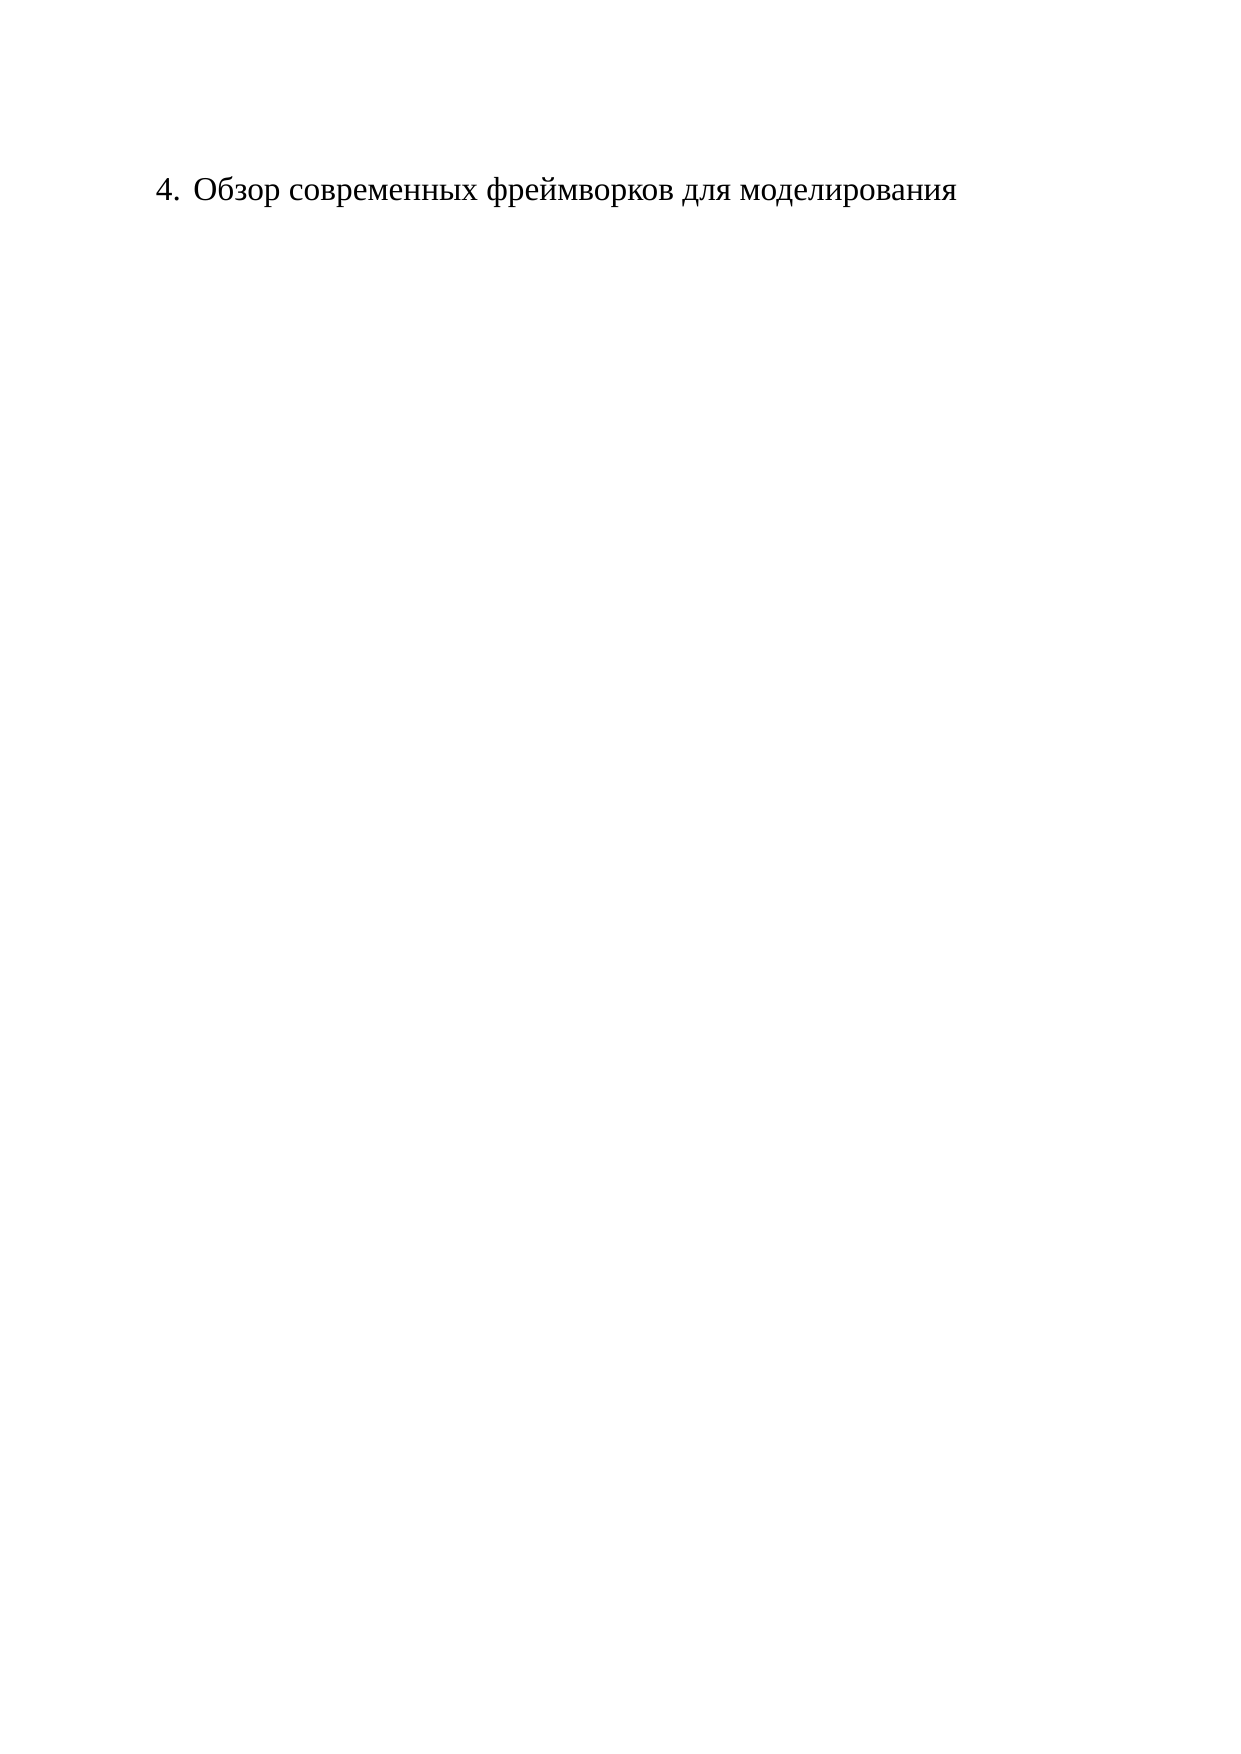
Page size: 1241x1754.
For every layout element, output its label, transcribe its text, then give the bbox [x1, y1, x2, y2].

list Обзор современных фреймворков для моделирования [156, 169, 1122, 207]
